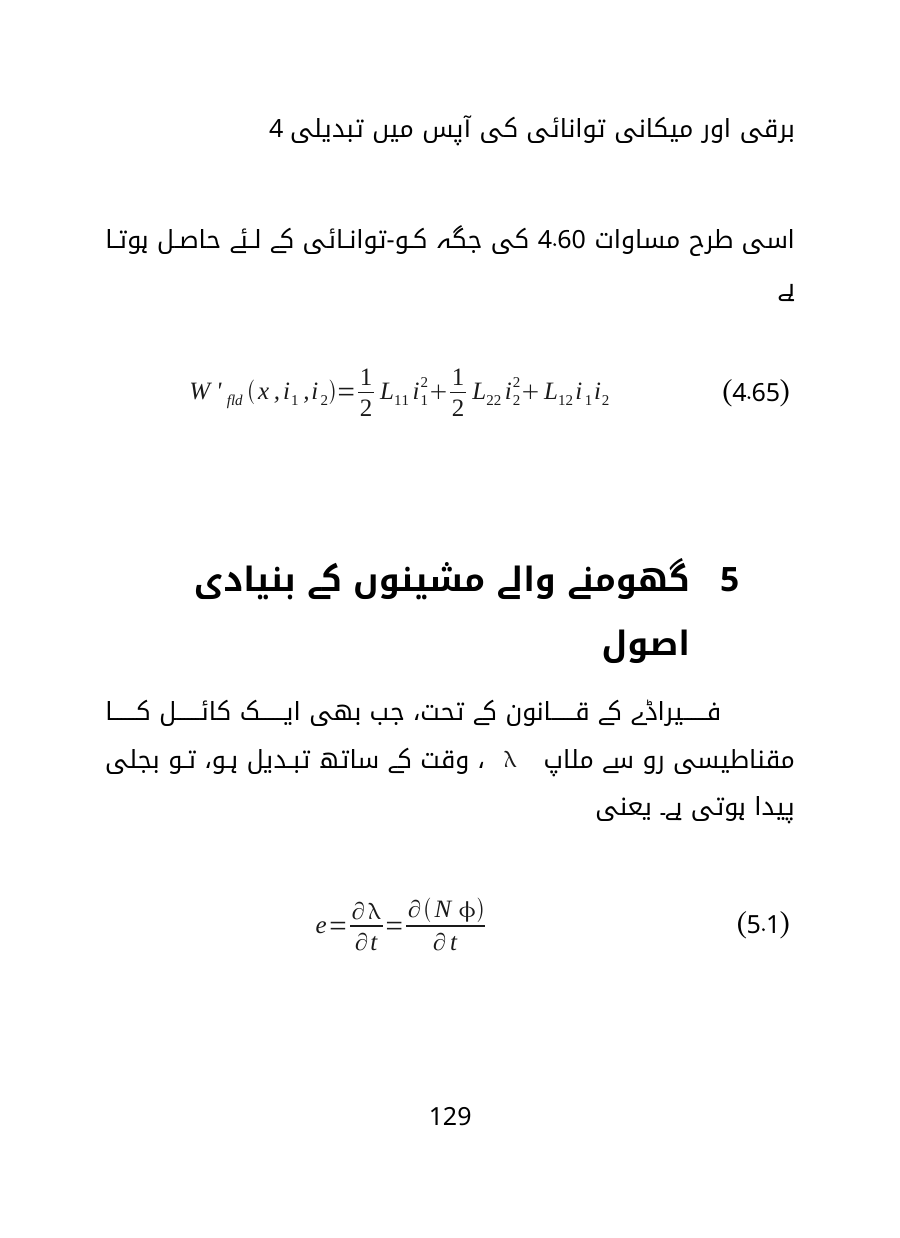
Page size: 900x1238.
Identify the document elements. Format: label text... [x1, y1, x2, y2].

table_header (4.65) [686, 358, 795, 441]
table_header [105, 358, 686, 441]
text فیراڈے کے قانون کے تحت، جب بھی ایک کائل کا مقناطیسی رو سے ملاپ ، وقت کے ساتھ تبدیل ہو، تو بجلی پیدا ہوتی ہے۔ یعنی [105, 689, 795, 831]
table_header (5.1) [689, 890, 795, 974]
text اسی طرح مساوات 4.60 کی جگہ کو-توانائی کے لئے حاصل ہوتا ہے [105, 216, 795, 311]
subtitle گھومنے والے مشینوں کے بنیادی اصول [105, 549, 720, 676]
table_header [105, 890, 688, 974]
